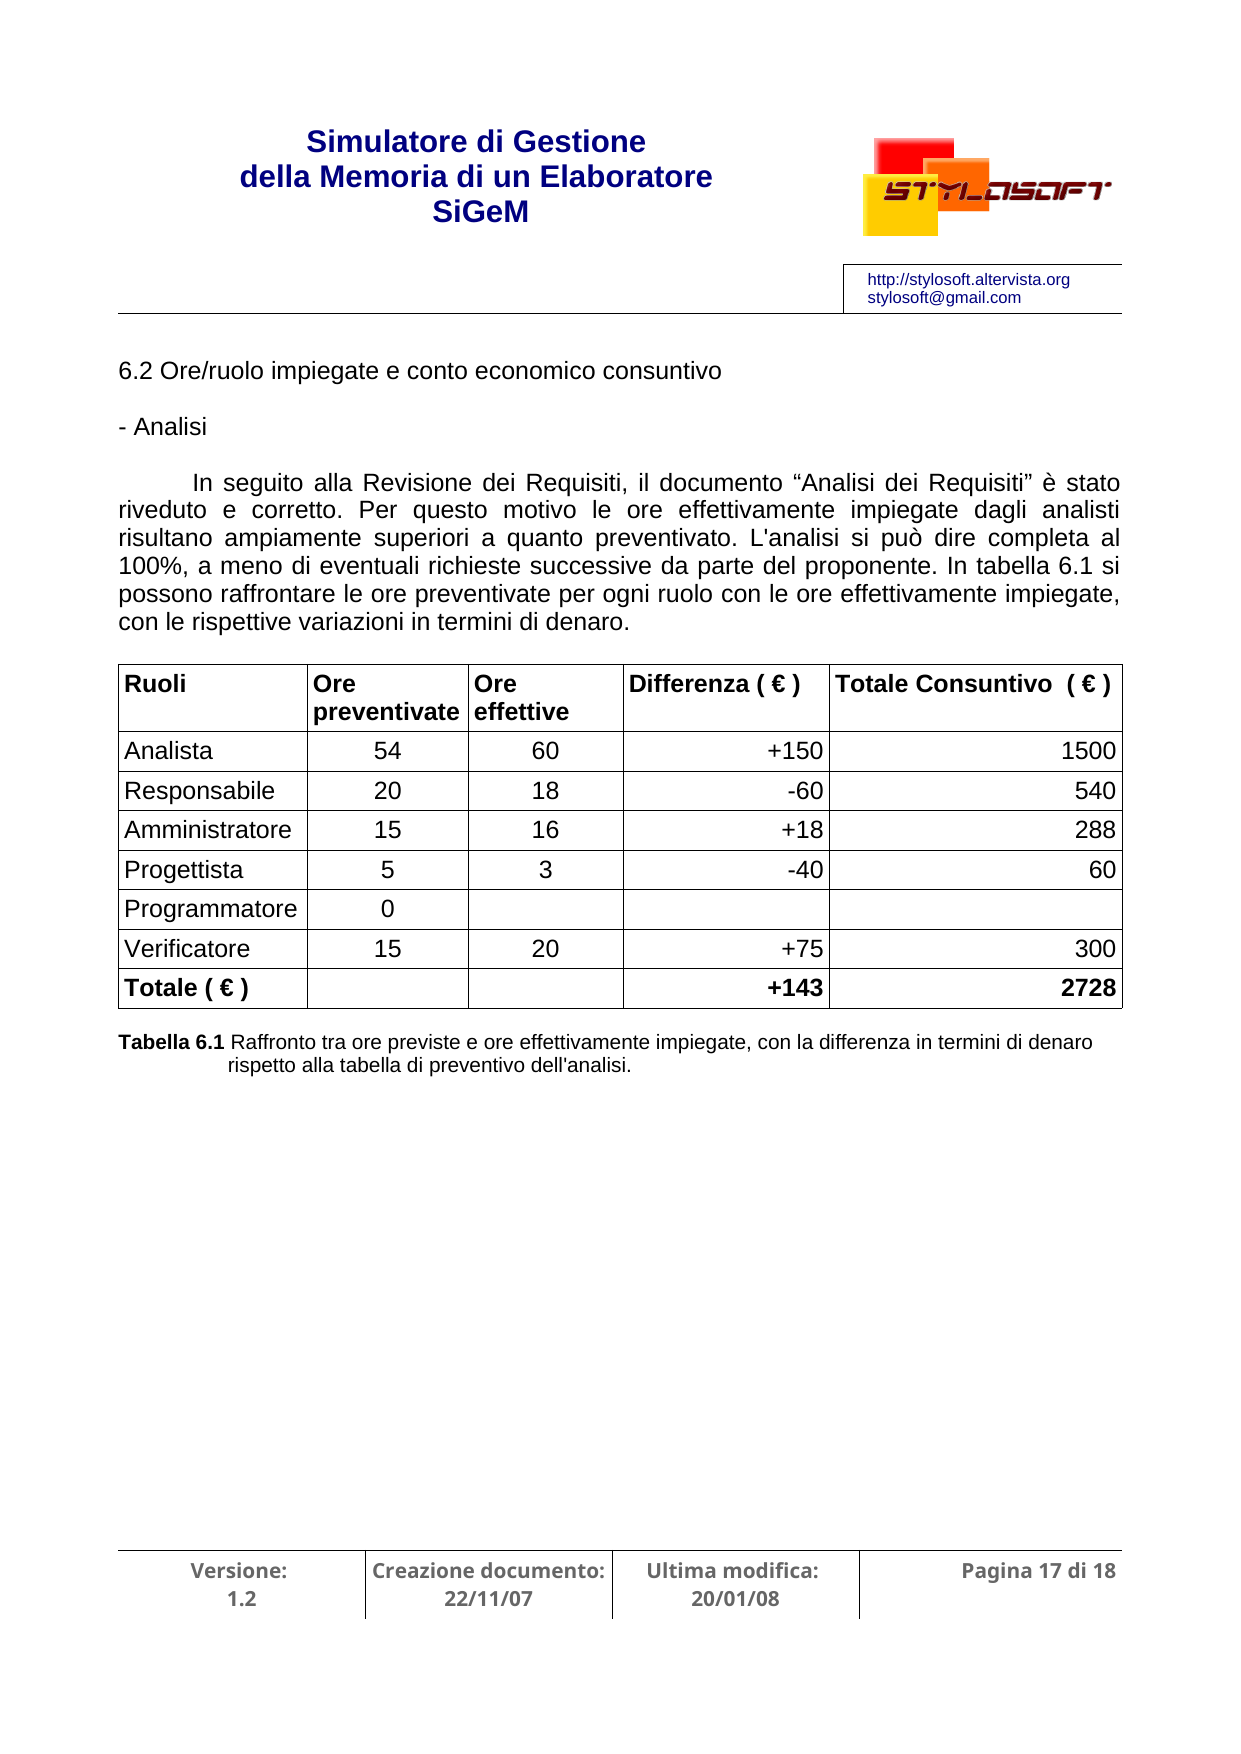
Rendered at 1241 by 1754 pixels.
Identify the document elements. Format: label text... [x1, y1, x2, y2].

table_cell 1500 [830, 732, 1122, 771]
table_cell +150 [624, 732, 829, 771]
table_header Ruoli [119, 665, 307, 731]
table_header Ore effettive [469, 665, 623, 731]
table_cell Amministratore [119, 811, 307, 849]
text In seguito alla Revisione dei Requisiti, il documento “Analisi dei Requisiti” è stato riveduto e corretto. Per questo motivo le ore effettivamente impiegate dagli analisti risultano ampiamente superiori a quanto preventivato. L'analisi si può dire completa al 100%, a meno di eventuali richieste successive da parte del proponente. In tabella 6.1 si possono raffrontare le ore preventivate per ogni ruolo con le ore effettivamente impiegate, con le rispettive variazioni in termini di denaro. [118, 468, 1122, 636]
table_cell -60 [624, 772, 829, 810]
table_cell +143 [624, 969, 829, 1007]
table_cell 18 [469, 772, 623, 810]
table_cell [624, 890, 829, 928]
table_cell 0 [308, 890, 468, 928]
table_cell 5 [308, 851, 468, 889]
table_header Totale Consuntivo ( € ) [830, 665, 1122, 731]
text 6.2 Ore/ruolo impiegate e conto economico consuntivo [118, 357, 1122, 384]
table_cell 20 [308, 772, 468, 810]
table_header Differenza ( € ) [624, 665, 829, 731]
table_cell -40 [624, 851, 829, 889]
table_cell 2728 [830, 969, 1122, 1007]
table_cell Programmatore [119, 890, 307, 928]
text Tabella 6.1 Raffronto tra ore previste e ore effettivamente impiegate, con la differenza in termini di denaro [118, 1031, 1122, 1054]
picture [848, 123, 1117, 247]
table_cell 3 [469, 851, 623, 889]
table_cell Analista [119, 732, 307, 771]
table_cell +18 [624, 811, 829, 849]
table_cell [469, 890, 623, 928]
table_cell 20 [469, 930, 623, 968]
table_cell Responsabile [119, 772, 307, 810]
table_header Ore preventivate [308, 665, 468, 731]
table_cell 54 [308, 732, 468, 771]
table_cell 60 [469, 732, 623, 771]
table_cell 60 [830, 851, 1122, 889]
text - Analisi [118, 412, 1122, 440]
table_cell [830, 890, 1122, 928]
table_cell 15 [308, 930, 468, 968]
table_cell Progettista [119, 851, 307, 889]
table_cell 300 [830, 930, 1122, 968]
table_cell [469, 969, 623, 1007]
table_cell [308, 969, 468, 1007]
table_cell Verificatore [119, 930, 307, 968]
table_cell 540 [830, 772, 1122, 810]
table_cell +75 [624, 930, 829, 968]
table_cell 288 [830, 811, 1122, 849]
text rispetto alla tabella di preventivo dell'analisi. [118, 1054, 1122, 1077]
table_cell 15 [308, 811, 468, 849]
table_cell 16 [469, 811, 623, 849]
table_cell Totale ( € ) [119, 969, 307, 1007]
